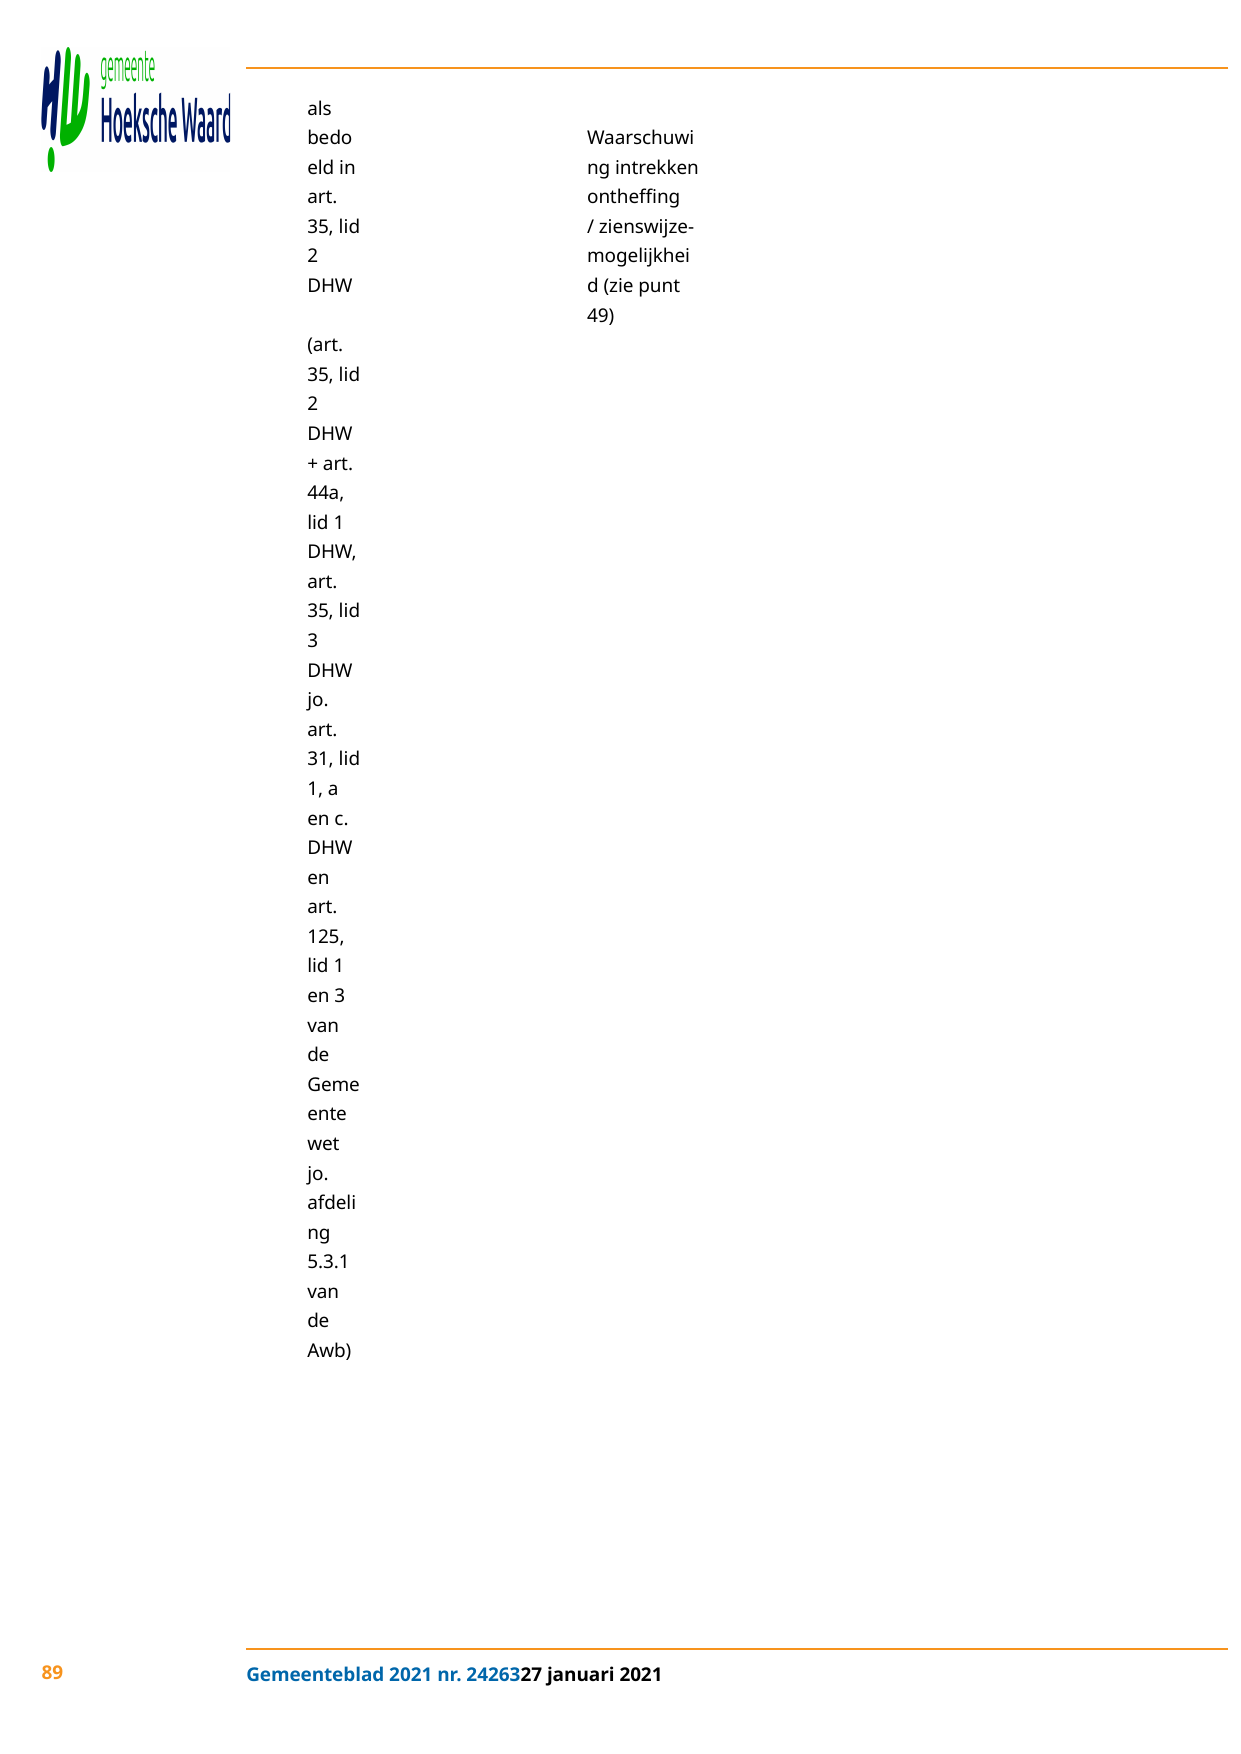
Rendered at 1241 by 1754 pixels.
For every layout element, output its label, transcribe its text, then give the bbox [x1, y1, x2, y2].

table_cell [700, 95, 813, 1363]
table_cell [813, 95, 926, 1363]
picture [41, 47, 231, 172]
table_cell als bedoeld in art. 35, lid 2 DHW (art. 35, lid 2 DHW + art. 44a, lid 1 DHW, art. 35, lid 3 DHW jo. art. 31, lid 1, a en c. DHW en art. 125, lid 1 en 3 van de Gemeentewet jo. afdeling 5.3.1 van de Awb) [248, 95, 361, 1363]
table_cell [361, 95, 474, 1363]
table_cell [474, 95, 587, 1363]
table_cell Waarschuwing intrekken ontheffing / zienswijze- mogelijkheid (zie punt 49) [587, 95, 700, 1363]
table_cell [926, 95, 1038, 1363]
table_cell [1039, 95, 1152, 1363]
